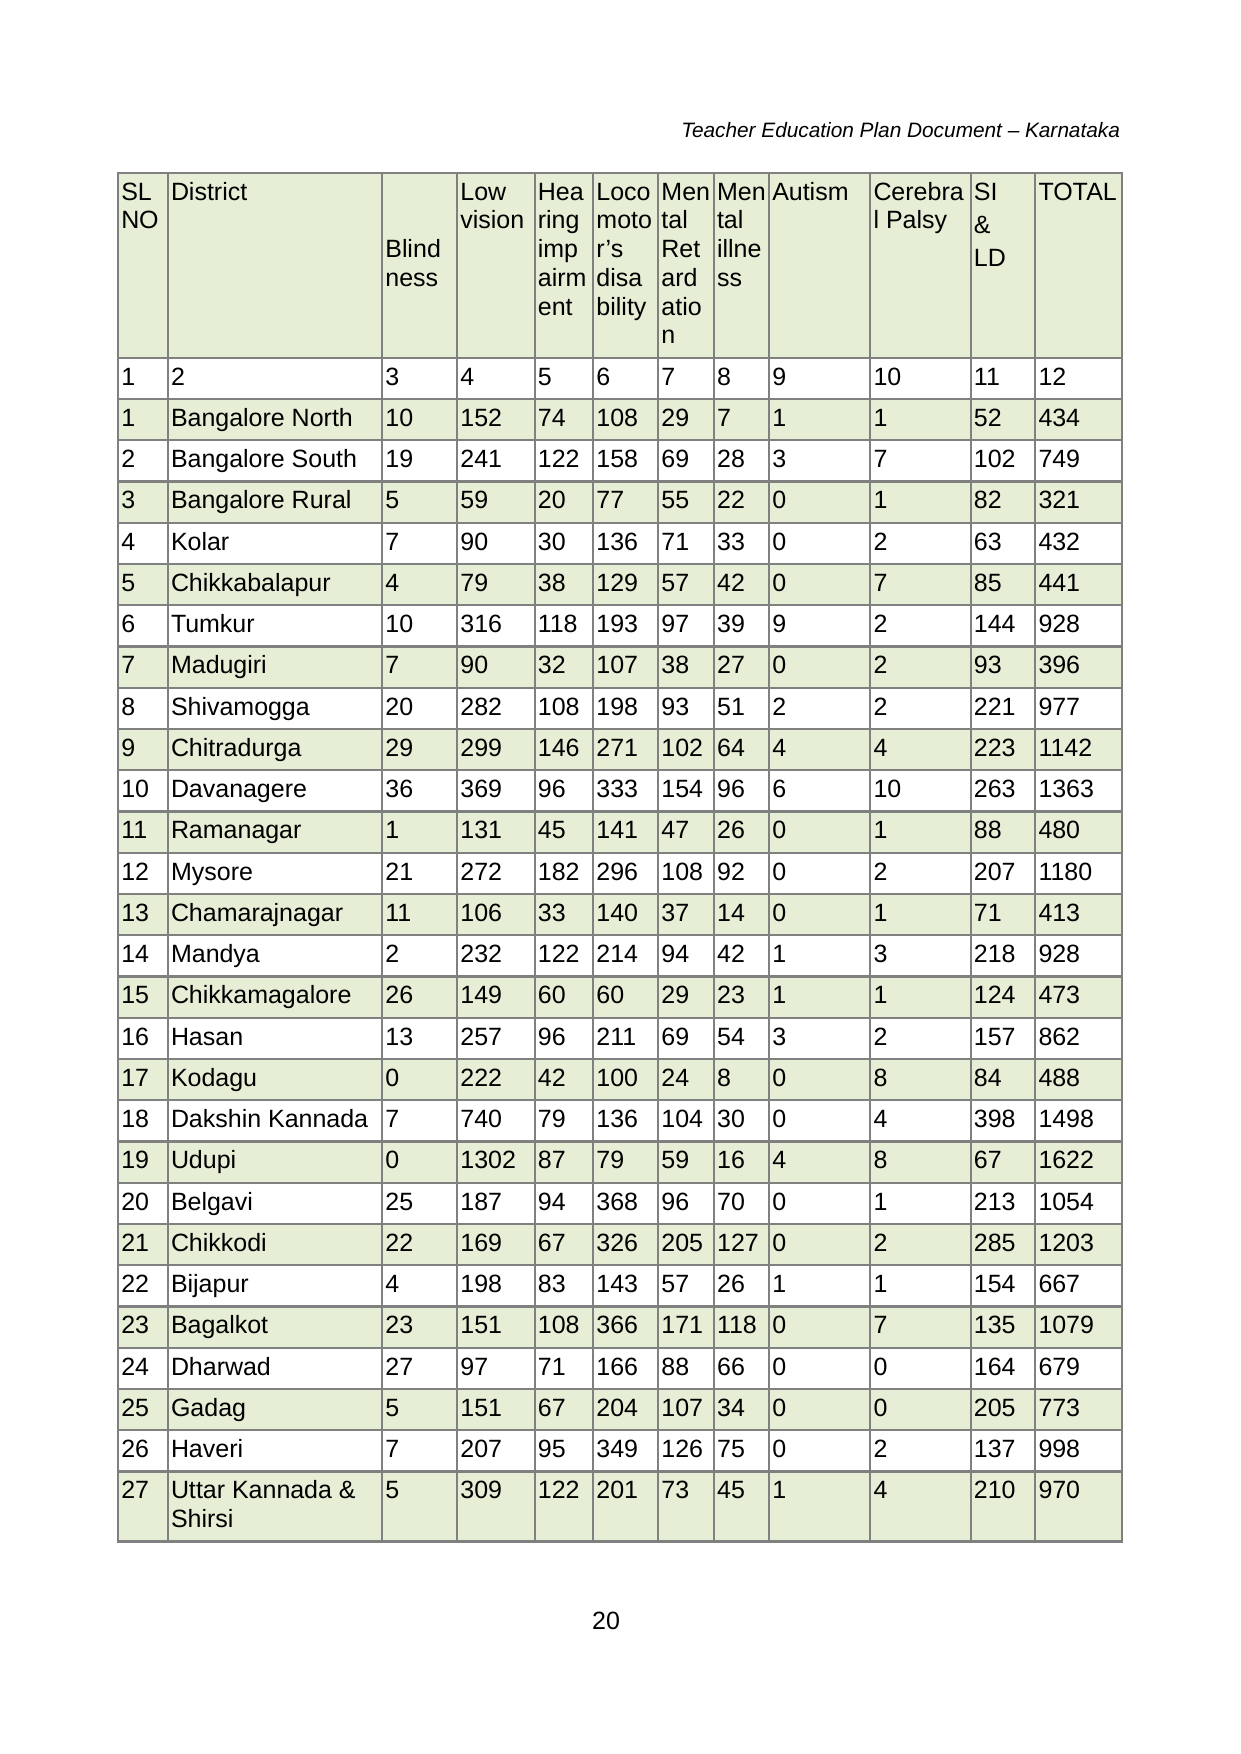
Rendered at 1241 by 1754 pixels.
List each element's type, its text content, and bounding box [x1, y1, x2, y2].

table_cell 222 [458, 1060, 534, 1099]
table_cell 20 [383, 689, 456, 728]
table_cell Chamarajnagar [169, 895, 381, 934]
table_cell 151 [458, 1390, 534, 1429]
table_cell 223 [972, 730, 1034, 769]
table_cell 7 [871, 565, 970, 604]
table_cell 124 [972, 978, 1034, 1017]
table_cell 26 [383, 978, 456, 1017]
table_cell 1 [871, 1266, 970, 1305]
table_cell 204 [594, 1390, 657, 1429]
table_cell 205 [972, 1390, 1034, 1429]
table_cell 263 [972, 771, 1034, 810]
table_cell Chikkabalapur [169, 565, 381, 604]
table_cell 45 [715, 1473, 768, 1540]
table_cell 7 [383, 648, 456, 687]
table_cell 8 [715, 1060, 768, 1099]
table_cell Gadag [169, 1390, 381, 1429]
table_cell 93 [972, 648, 1034, 687]
table_cell 0 [770, 1308, 869, 1347]
table_cell 0 [770, 1184, 869, 1223]
table_cell 108 [659, 854, 713, 893]
table_cell 59 [659, 1143, 713, 1182]
table_cell 15 [119, 978, 167, 1017]
table_cell 137 [972, 1431, 1034, 1470]
table_cell 210 [972, 1473, 1034, 1540]
table_cell 14 [119, 936, 167, 975]
table_cell Kolar [169, 524, 381, 563]
table_cell 54 [715, 1019, 768, 1058]
table_cell 136 [594, 524, 657, 563]
table_cell 2 [871, 606, 970, 645]
table_cell 118 [715, 1308, 768, 1347]
table_cell 42 [715, 936, 768, 975]
table_cell 3 [770, 441, 869, 480]
table_cell 73 [659, 1473, 713, 1540]
table_cell Udupi [169, 1143, 381, 1182]
table_cell 1622 [1036, 1143, 1121, 1182]
table_cell 232 [458, 936, 534, 975]
table_cell 74 [536, 400, 592, 439]
table_cell 749 [1036, 441, 1121, 480]
table_cell 42 [536, 1060, 592, 1099]
table_cell 679 [1036, 1349, 1121, 1388]
table_cell 96 [659, 1184, 713, 1223]
table_cell 0 [770, 854, 869, 893]
table_cell Bijapur [169, 1266, 381, 1305]
table_cell 3 [871, 936, 970, 975]
table_cell Mandya [169, 936, 381, 975]
table_cell 85 [972, 565, 1034, 604]
table_cell 366 [594, 1308, 657, 1347]
table_cell 152 [458, 400, 534, 439]
table_cell 7 [871, 1308, 970, 1347]
table_cell Chikkamagalore [169, 978, 381, 1017]
table_cell 79 [594, 1143, 657, 1182]
table_cell 2 [383, 936, 456, 975]
table_cell 241 [458, 441, 534, 480]
table_cell 10 [383, 606, 456, 645]
table_cell 2 [871, 1225, 970, 1264]
table_cell 19 [119, 1143, 167, 1182]
table_cell 57 [659, 1266, 713, 1305]
table_cell 1498 [1036, 1101, 1121, 1140]
table_header Mental illness [715, 174, 768, 357]
table_cell 2 [871, 524, 970, 563]
table_cell 740 [458, 1101, 534, 1140]
table_cell 26 [119, 1431, 167, 1470]
table_cell 71 [659, 524, 713, 563]
table_cell 55 [659, 483, 713, 522]
table_cell 3 [383, 359, 456, 398]
table_cell 57 [659, 565, 713, 604]
table_cell 63 [972, 524, 1034, 563]
table_cell 97 [458, 1349, 534, 1388]
table_header Hearing impairment [536, 174, 592, 357]
table_cell 151 [458, 1308, 534, 1347]
table_cell 107 [659, 1390, 713, 1429]
table_cell 26 [715, 1266, 768, 1305]
table_cell 25 [119, 1390, 167, 1429]
table_cell 122 [536, 441, 592, 480]
table_cell 2 [871, 1431, 970, 1470]
table_cell 2 [770, 689, 869, 728]
table_cell 136 [594, 1101, 657, 1140]
table_header Locomotor’s disability [594, 174, 657, 357]
table_cell Haveri [169, 1431, 381, 1470]
table_cell Chitradurga [169, 730, 381, 769]
table_cell 29 [659, 978, 713, 1017]
table_cell 108 [536, 1308, 592, 1347]
table_cell 928 [1036, 606, 1121, 645]
table_cell 7 [383, 1101, 456, 1140]
table_cell 4 [383, 1266, 456, 1305]
table_cell 16 [119, 1019, 167, 1058]
table_cell 7 [383, 524, 456, 563]
table_cell 17 [119, 1060, 167, 1099]
table_cell 59 [458, 483, 534, 522]
table_cell 5 [383, 483, 456, 522]
table_cell 285 [972, 1225, 1034, 1264]
table_cell 95 [536, 1431, 592, 1470]
table_cell 5 [119, 565, 167, 604]
table_cell 2 [169, 359, 381, 398]
table_cell 149 [458, 978, 534, 1017]
table_cell Dharwad [169, 1349, 381, 1388]
table_cell Hasan [169, 1019, 381, 1058]
table_cell 4 [871, 1473, 970, 1540]
table_cell 1 [871, 895, 970, 934]
table_header Autism [770, 174, 869, 357]
table_cell 104 [659, 1101, 713, 1140]
table_cell 2 [871, 648, 970, 687]
table_cell Bagalkot [169, 1308, 381, 1347]
table_cell 16 [715, 1143, 768, 1182]
table_cell 18 [119, 1101, 167, 1140]
table_cell 23 [715, 978, 768, 1017]
table_cell 23 [383, 1308, 456, 1347]
table_cell 26 [715, 813, 768, 852]
table_cell 488 [1036, 1060, 1121, 1099]
table_cell 69 [659, 441, 713, 480]
table_cell 37 [659, 895, 713, 934]
table_cell 396 [1036, 648, 1121, 687]
table_cell 94 [536, 1184, 592, 1223]
table_cell 84 [972, 1060, 1034, 1099]
table_cell 480 [1036, 813, 1121, 852]
table_cell 0 [383, 1143, 456, 1182]
table_cell 11 [972, 359, 1034, 398]
table_cell 106 [458, 895, 534, 934]
table_cell 122 [536, 936, 592, 975]
table_cell 0 [871, 1349, 970, 1388]
table_cell 39 [715, 606, 768, 645]
table_cell Belgavi [169, 1184, 381, 1223]
table_cell 198 [594, 689, 657, 728]
table_cell 33 [715, 524, 768, 563]
table_cell 299 [458, 730, 534, 769]
table_cell 4 [458, 359, 534, 398]
table_cell 21 [119, 1225, 167, 1264]
table_cell 140 [594, 895, 657, 934]
table_cell 213 [972, 1184, 1034, 1223]
table_cell 4 [119, 524, 167, 563]
table_cell 5 [383, 1473, 456, 1540]
table_cell 13 [119, 895, 167, 934]
table_cell 8 [715, 359, 768, 398]
table_cell Madugiri [169, 648, 381, 687]
table_cell 7 [659, 359, 713, 398]
table_cell 60 [536, 978, 592, 1017]
table_cell Bangalore South [169, 441, 381, 480]
table_cell 108 [536, 689, 592, 728]
table_cell 271 [594, 730, 657, 769]
table_header TOTAL [1036, 174, 1121, 357]
table_cell Dakshin Kannada [169, 1101, 381, 1140]
table_cell 4 [871, 1101, 970, 1140]
table_cell 0 [770, 895, 869, 934]
table_cell 171 [659, 1308, 713, 1347]
table_cell 5 [536, 359, 592, 398]
table_cell 333 [594, 771, 657, 810]
table_cell 154 [659, 771, 713, 810]
table_cell 4 [383, 565, 456, 604]
table_cell 1 [770, 936, 869, 975]
table_cell 69 [659, 1019, 713, 1058]
table_cell 2 [119, 441, 167, 480]
table_cell Mysore [169, 854, 381, 893]
table_cell 97 [659, 606, 713, 645]
table_cell 127 [715, 1225, 768, 1264]
table_cell 221 [972, 689, 1034, 728]
table_cell 0 [770, 1060, 869, 1099]
table_cell 1363 [1036, 771, 1121, 810]
table_cell 71 [536, 1349, 592, 1388]
table_header Mental Retardation [659, 174, 713, 357]
table_cell 398 [972, 1101, 1034, 1140]
table_cell 70 [715, 1184, 768, 1223]
table_cell 1 [383, 813, 456, 852]
table_cell 0 [770, 1349, 869, 1388]
table_cell 108 [594, 400, 657, 439]
table_cell 87 [536, 1143, 592, 1182]
table_cell 970 [1036, 1473, 1121, 1540]
table_cell 6 [594, 359, 657, 398]
table_cell 32 [536, 648, 592, 687]
table_cell 34 [715, 1390, 768, 1429]
table_cell 7 [119, 648, 167, 687]
table_cell Davanagere [169, 771, 381, 810]
table_cell 36 [383, 771, 456, 810]
table_cell 3 [119, 483, 167, 522]
table_cell 30 [715, 1101, 768, 1140]
table_cell 66 [715, 1349, 768, 1388]
table_cell 79 [458, 565, 534, 604]
table_cell 0 [871, 1390, 970, 1429]
table_cell 20 [536, 483, 592, 522]
table_cell 369 [458, 771, 534, 810]
table_cell 77 [594, 483, 657, 522]
table_cell 309 [458, 1473, 534, 1540]
table_cell 24 [119, 1349, 167, 1388]
table_cell 0 [770, 648, 869, 687]
table_cell 75 [715, 1431, 768, 1470]
table_cell 6 [119, 606, 167, 645]
table_cell 862 [1036, 1019, 1121, 1058]
table_cell 214 [594, 936, 657, 975]
table_cell 13 [383, 1019, 456, 1058]
table_cell 473 [1036, 978, 1121, 1017]
table_cell 25 [383, 1184, 456, 1223]
table_cell 146 [536, 730, 592, 769]
table_cell 2 [871, 854, 970, 893]
table_cell 432 [1036, 524, 1121, 563]
table_cell Shivamogga [169, 689, 381, 728]
table_cell 1 [770, 978, 869, 1017]
table_cell 1 [119, 400, 167, 439]
table_cell 1302 [458, 1143, 534, 1182]
table_cell 368 [594, 1184, 657, 1223]
table_cell 207 [458, 1431, 534, 1470]
table_cell 349 [594, 1431, 657, 1470]
table_cell 28 [715, 441, 768, 480]
table_cell 11 [119, 813, 167, 852]
table_cell 38 [536, 565, 592, 604]
table_cell 12 [1036, 359, 1121, 398]
table_cell 5 [383, 1390, 456, 1429]
table_cell 164 [972, 1349, 1034, 1388]
table_cell 38 [659, 648, 713, 687]
table_cell 27 [715, 648, 768, 687]
table_cell 94 [659, 936, 713, 975]
table_cell 0 [770, 483, 869, 522]
table_cell 24 [659, 1060, 713, 1099]
table_cell 141 [594, 813, 657, 852]
table_cell 12 [119, 854, 167, 893]
table_cell 0 [770, 524, 869, 563]
table_cell 67 [972, 1143, 1034, 1182]
table_cell 4 [871, 730, 970, 769]
table_cell 166 [594, 1349, 657, 1388]
table_cell 96 [715, 771, 768, 810]
table_cell 100 [594, 1060, 657, 1099]
table_cell 126 [659, 1431, 713, 1470]
table_cell 187 [458, 1184, 534, 1223]
table_cell 157 [972, 1019, 1034, 1058]
table_cell 64 [715, 730, 768, 769]
table_cell 8 [871, 1060, 970, 1099]
table_cell 998 [1036, 1431, 1121, 1470]
table_cell 434 [1036, 400, 1121, 439]
table_cell 29 [659, 400, 713, 439]
table_cell 82 [972, 483, 1034, 522]
table_cell 67 [536, 1225, 592, 1264]
table_cell 71 [972, 895, 1034, 934]
table_cell 9 [119, 730, 167, 769]
table_cell 42 [715, 565, 768, 604]
table_cell 182 [536, 854, 592, 893]
table_header SL NO [119, 174, 167, 357]
table_cell 1 [871, 813, 970, 852]
table_header Cerebral Palsy [871, 174, 970, 357]
table_cell 8 [119, 689, 167, 728]
table_cell 7 [383, 1431, 456, 1470]
table_cell 667 [1036, 1266, 1121, 1305]
table_cell 45 [536, 813, 592, 852]
table_cell 7 [871, 441, 970, 480]
table_cell 0 [770, 1431, 869, 1470]
table_cell 1 [871, 400, 970, 439]
table_cell 207 [972, 854, 1034, 893]
table_cell 47 [659, 813, 713, 852]
table_cell 1 [770, 1473, 869, 1540]
table_cell 1142 [1036, 730, 1121, 769]
table_cell 135 [972, 1308, 1034, 1347]
table_cell 1054 [1036, 1184, 1121, 1223]
table_cell 22 [119, 1266, 167, 1305]
table_header SI & LD [972, 174, 1034, 357]
table_cell 0 [770, 1225, 869, 1264]
table_cell Kodagu [169, 1060, 381, 1099]
table_cell 158 [594, 441, 657, 480]
table_cell 3 [770, 1019, 869, 1058]
table_cell 1 [871, 1184, 970, 1223]
table_cell 79 [536, 1101, 592, 1140]
table_cell 257 [458, 1019, 534, 1058]
table_cell 144 [972, 606, 1034, 645]
table_cell 143 [594, 1266, 657, 1305]
table_cell 0 [770, 565, 869, 604]
table_cell 96 [536, 1019, 592, 1058]
table_cell 102 [659, 730, 713, 769]
table_cell 10 [871, 359, 970, 398]
table_cell 9 [770, 606, 869, 645]
table_cell 1 [871, 978, 970, 1017]
table_cell 0 [383, 1060, 456, 1099]
table_cell 773 [1036, 1390, 1121, 1429]
table_cell 52 [972, 400, 1034, 439]
table_cell 27 [119, 1473, 167, 1540]
table_cell 326 [594, 1225, 657, 1264]
table_cell 2 [871, 1019, 970, 1058]
table_cell 1 [770, 1266, 869, 1305]
table_cell 1203 [1036, 1225, 1121, 1264]
table_cell 118 [536, 606, 592, 645]
table_cell Ramanagar [169, 813, 381, 852]
table_cell 88 [972, 813, 1034, 852]
table_cell 205 [659, 1225, 713, 1264]
table_cell 0 [770, 1390, 869, 1429]
table_cell 154 [972, 1266, 1034, 1305]
table_cell 131 [458, 813, 534, 852]
table_cell 8 [871, 1143, 970, 1182]
table_cell 90 [458, 648, 534, 687]
table_cell 6 [770, 771, 869, 810]
table_header District [169, 174, 381, 357]
table_cell 129 [594, 565, 657, 604]
table_cell 7 [715, 400, 768, 439]
table_cell 20 [119, 1184, 167, 1223]
table_cell 282 [458, 689, 534, 728]
table_cell 93 [659, 689, 713, 728]
table_cell 19 [383, 441, 456, 480]
table_cell 92 [715, 854, 768, 893]
table_cell 211 [594, 1019, 657, 1058]
table_cell Chikkodi [169, 1225, 381, 1264]
table_cell 296 [594, 854, 657, 893]
table_cell 321 [1036, 483, 1121, 522]
table_cell Bangalore North [169, 400, 381, 439]
table_cell 23 [119, 1308, 167, 1347]
table_cell 1 [871, 483, 970, 522]
table_cell 22 [715, 483, 768, 522]
table_cell Uttar Kannada & Shirsi [169, 1473, 381, 1540]
table_cell 4 [770, 730, 869, 769]
table_cell Bangalore Rural [169, 483, 381, 522]
table_cell 33 [536, 895, 592, 934]
table_cell 30 [536, 524, 592, 563]
table_cell 201 [594, 1473, 657, 1540]
table_cell 198 [458, 1266, 534, 1305]
table_cell 29 [383, 730, 456, 769]
table_cell 441 [1036, 565, 1121, 604]
table_cell 14 [715, 895, 768, 934]
table_header Blindness [383, 174, 456, 357]
table_cell 4 [770, 1143, 869, 1182]
table_cell 102 [972, 441, 1034, 480]
table_cell 977 [1036, 689, 1121, 728]
table_cell 1180 [1036, 854, 1121, 893]
table_cell 22 [383, 1225, 456, 1264]
table_cell 10 [119, 771, 167, 810]
table_cell 0 [770, 813, 869, 852]
table_cell 1 [770, 400, 869, 439]
table_cell 11 [383, 895, 456, 934]
table_cell 83 [536, 1266, 592, 1305]
table_cell 9 [770, 359, 869, 398]
table_cell 169 [458, 1225, 534, 1264]
table_cell 272 [458, 854, 534, 893]
table_cell 1079 [1036, 1308, 1121, 1347]
table_cell 51 [715, 689, 768, 728]
table_cell 218 [972, 936, 1034, 975]
table_header Low vision [458, 174, 534, 357]
table_cell 107 [594, 648, 657, 687]
table_cell Tumkur [169, 606, 381, 645]
table_cell 88 [659, 1349, 713, 1388]
table_cell 928 [1036, 936, 1121, 975]
table_cell 10 [871, 771, 970, 810]
table_cell 60 [594, 978, 657, 1017]
table_cell 21 [383, 854, 456, 893]
table_cell 0 [770, 1101, 869, 1140]
table_cell 122 [536, 1473, 592, 1540]
table_cell 96 [536, 771, 592, 810]
table_cell 1 [119, 359, 167, 398]
table_cell 413 [1036, 895, 1121, 934]
table_cell 316 [458, 606, 534, 645]
table_cell 27 [383, 1349, 456, 1388]
table_cell 10 [383, 400, 456, 439]
table_cell 67 [536, 1390, 592, 1429]
table_cell 193 [594, 606, 657, 645]
table_cell 90 [458, 524, 534, 563]
table_cell 2 [871, 689, 970, 728]
